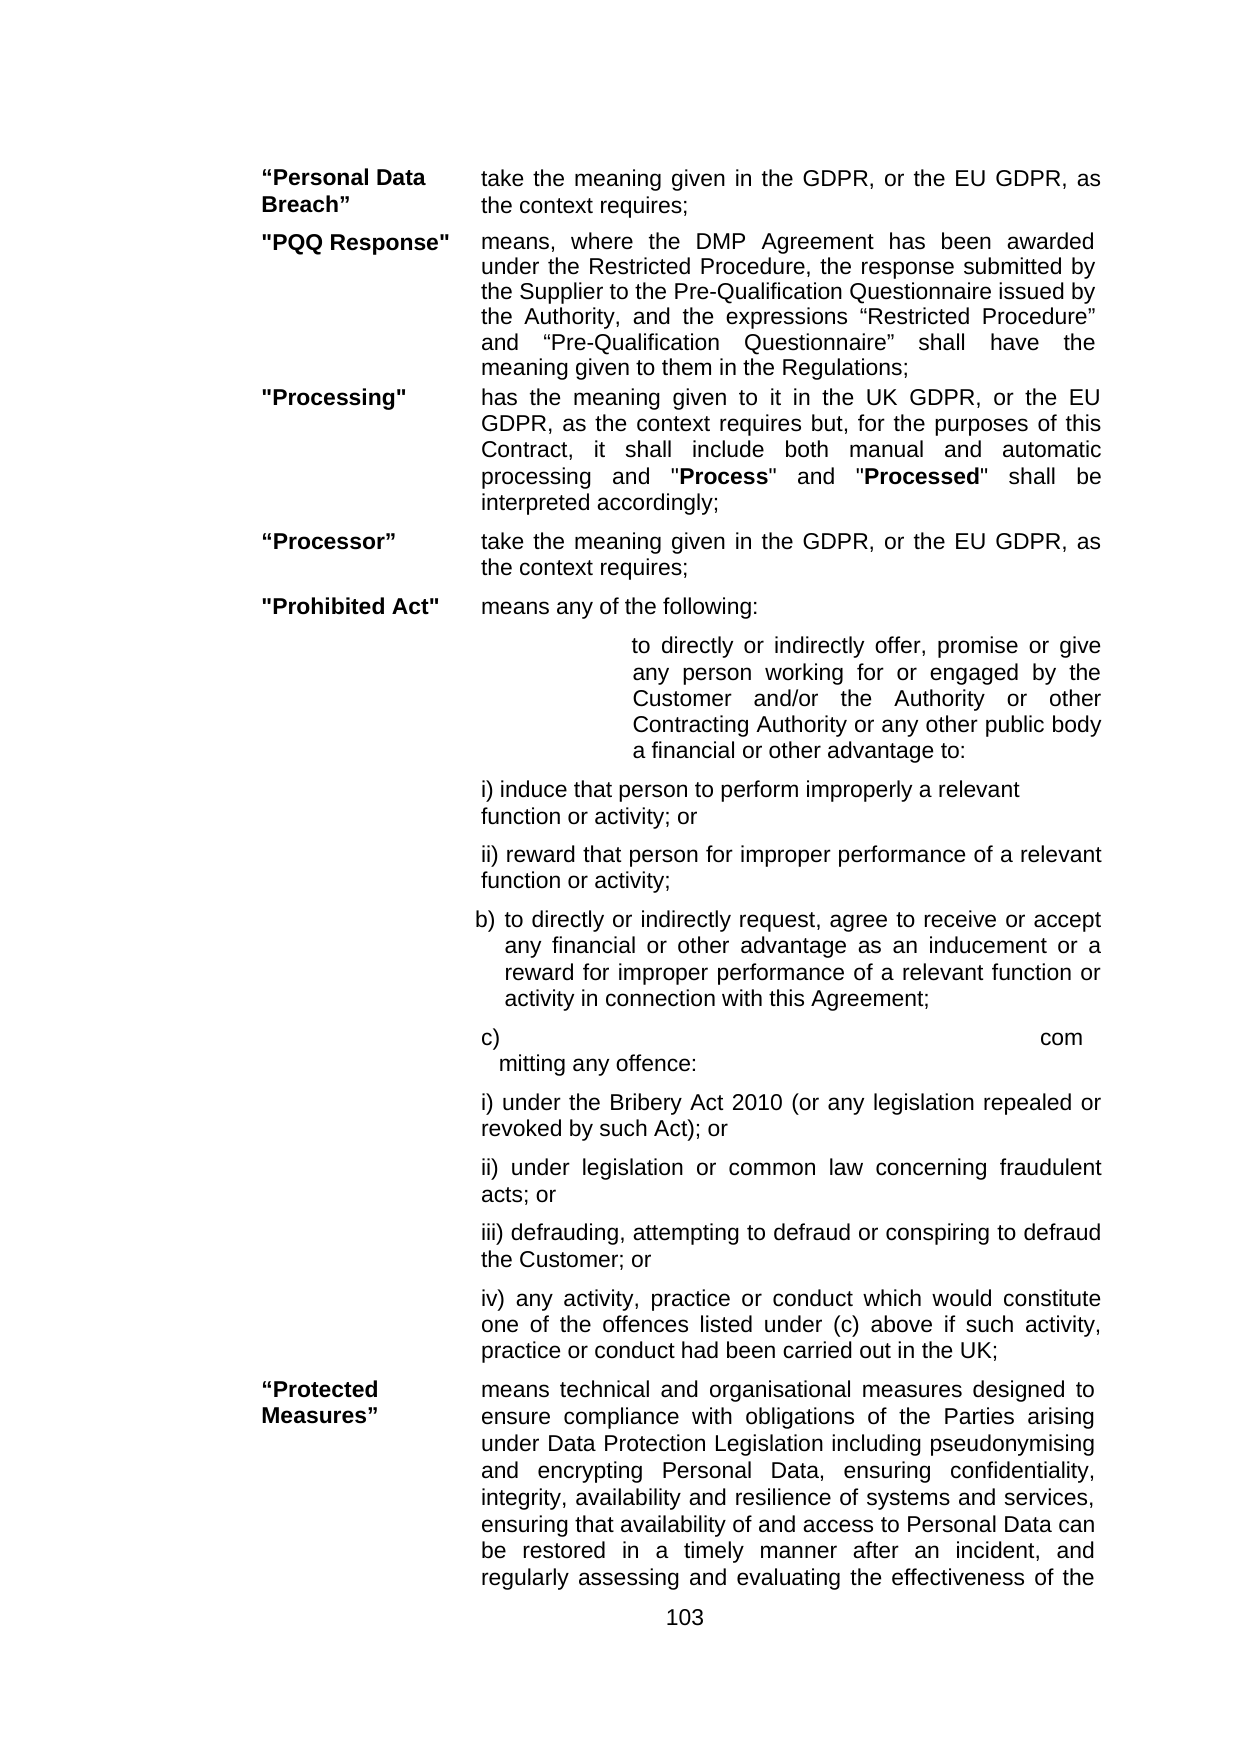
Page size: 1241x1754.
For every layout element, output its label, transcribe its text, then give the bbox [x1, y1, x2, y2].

table_cell means any of the following: to directly or indirectly offer, promise or give any person working for or engaged by the Customer and/or the Authority or other Contracting Authority or any other public body a financial or other advantage to: i) induce that person to perform improperly a relevant function or activity; or ii) reward that person for improper performance of a relevant function or activity; to directly or indirectly request, agree to receive or accept any financial or other advantage as an inducement or a reward for improper performance of a relevant function or activity in connection with this Agreement; committing any offence: i) under the Bribery Act 2010 (or any legislation repealed or revoked by such Act); or ii) under legislation or common law concerning fraudulent acts; or iii) defrauding, attempting to defraud or conspiring to defraud the Customer; or iv) any activity, practice or conduct which would constitute one of the offences listed under (c) above if such activity, practice or conduct had been carried out in the UK; [470, 593, 1113, 1376]
table_cell "PQQ Response" [250, 229, 469, 384]
table_cell has the meaning given to it in the UK GDPR, or the EU GDPR, as the context requires but, for the purposes of this Contract, it shall include both manual and automatic processing and "Process" and "Processed" shall be interpreted accordingly; [470, 384, 1113, 528]
table_cell "Processing" [250, 384, 469, 528]
table_cell means, where the DMP Agreement has been awarded under the Restricted Procedure, the response submitted by the Supplier to the Pre-Qualification Questionnaire issued by the Authority, and the expressions “Restricted Procedure” and “Pre-Qualification Questionnaire” shall have the meaning given to them in the Regulations; [470, 229, 1113, 384]
table_cell “Processor” [250, 528, 469, 593]
table_cell “Protected Measures” [250, 1376, 469, 1591]
table_cell “Personal Data Breach” [250, 150, 469, 229]
table_cell "Prohibited Act" [250, 593, 469, 1376]
table_cell take the meaning given in the GDPR, or the EU GDPR, as the context requires; [470, 150, 1113, 229]
table_cell means technical and organisational measures designed to ensure compliance with obligations of the Parties arising under Data Protection Legislation including pseudonymising and encrypting Personal Data, ensuring confidentiality, integrity, availability and resilience of systems and services, ensuring that availability of and access to Personal Data can be restored in a timely manner after an incident, and regularly assessing and evaluating the effectiveness of the [470, 1376, 1113, 1591]
table_cell take the meaning given in the GDPR, or the EU GDPR, as the context requires; [470, 528, 1113, 593]
